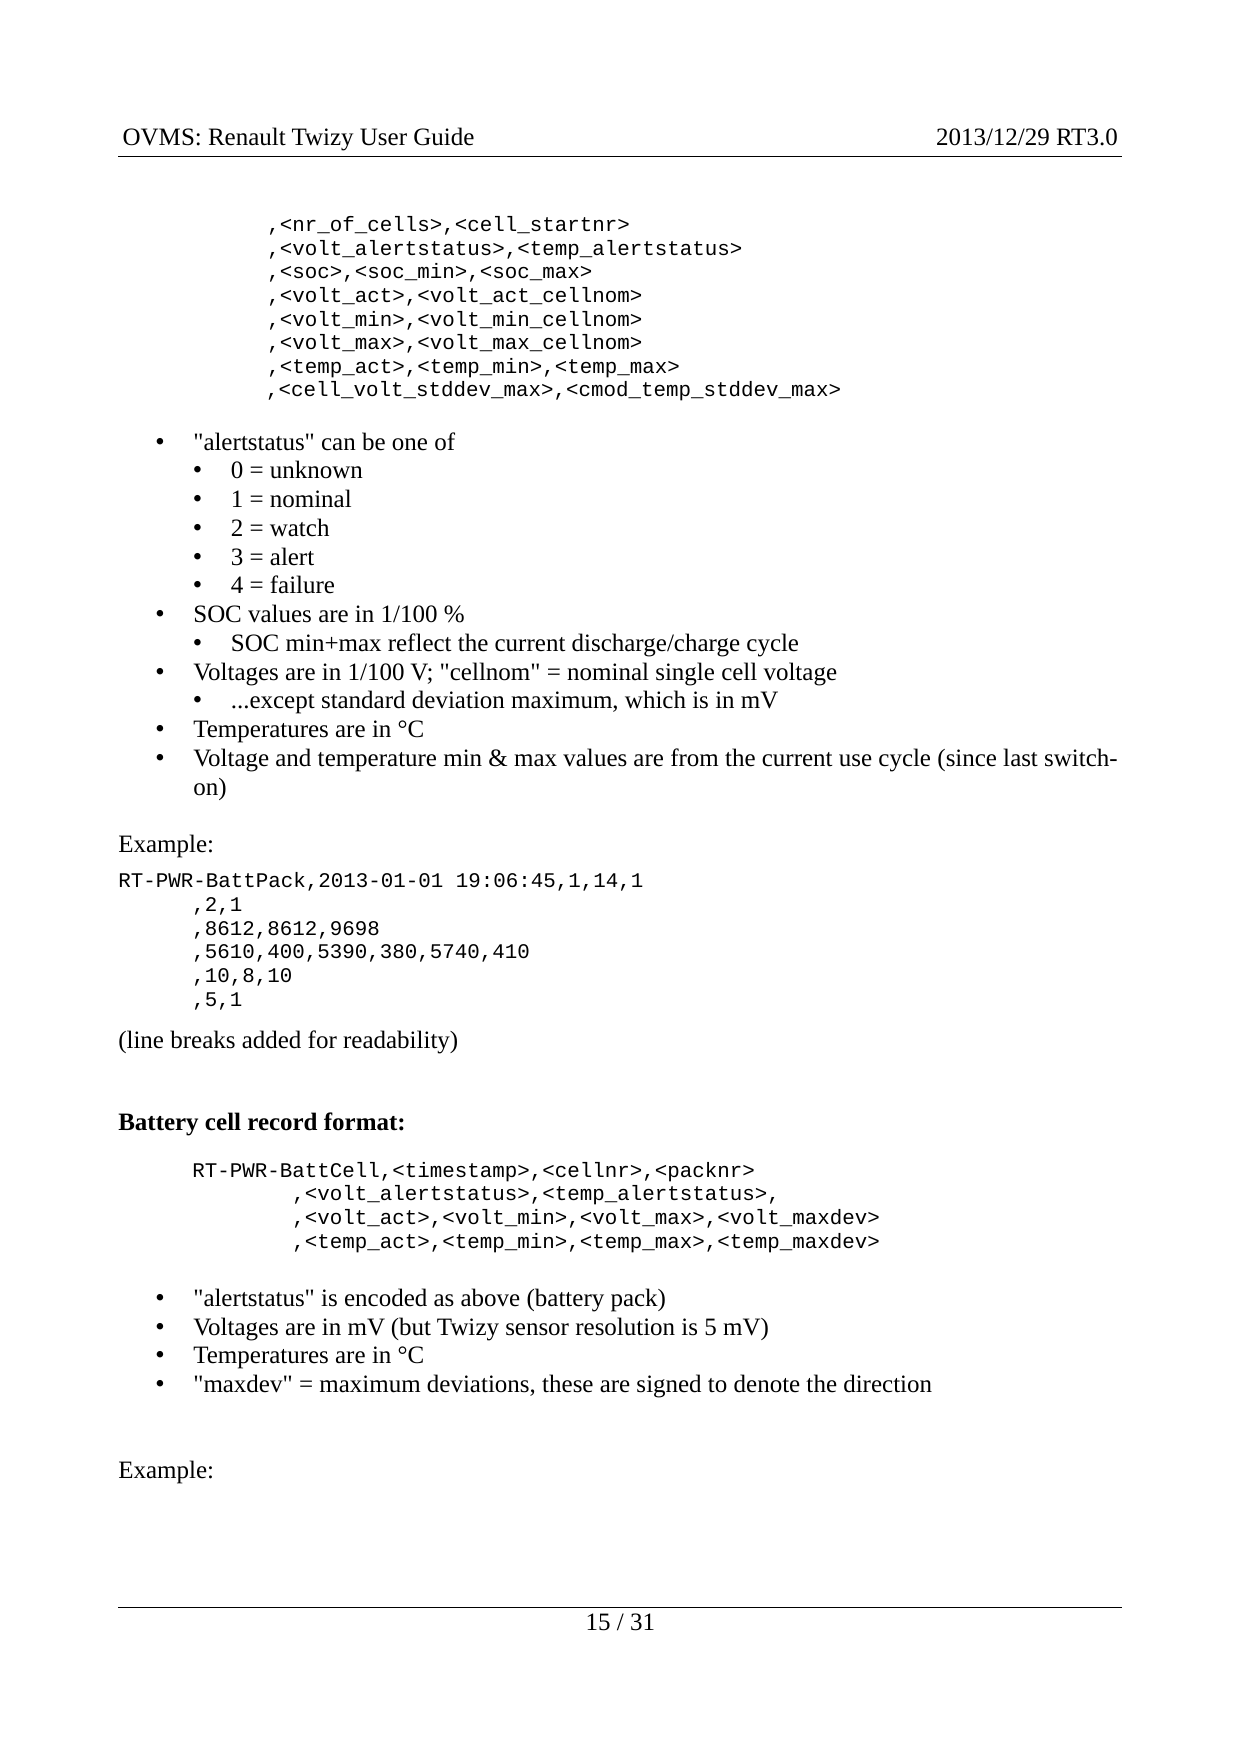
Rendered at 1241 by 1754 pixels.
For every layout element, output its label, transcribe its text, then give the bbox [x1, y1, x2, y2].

list Voltages are in mV (but Twizy sensor resolution is 5 mV) [156, 1312, 1122, 1341]
list Voltages are in 1/100 V; "cellnom" = nominal single cell voltage [156, 657, 1122, 686]
list "alertstatus" can be one of [156, 427, 1122, 456]
text ,<nr_of_cells>,<cell_startnr> [192, 214, 1122, 238]
text ,<soc>,<soc_min>,<soc_max> [192, 261, 1122, 285]
text ,<volt_max>,<volt_max_cellnom> [192, 332, 1122, 356]
list SOC values are in 1/100 % [156, 599, 1122, 628]
list 3 = alert [193, 542, 1122, 571]
text ,<volt_act>,<volt_act_cellnom> [192, 285, 1122, 308]
text ,<volt_act>,<volt_min>,<volt_max>,<volt_maxdev> [192, 1207, 1122, 1231]
text ,<volt_min>,<volt_min_cellnom> [192, 308, 1122, 332]
list ...except standard deviation maximum, which is in mV [193, 686, 1122, 714]
list SOC min+max reflect the current discharge/charge cycle [193, 628, 1122, 657]
list 0 = unknown [193, 456, 1122, 484]
list Voltage and temperature min & max values are from the current use cycle (since last switch-on) [156, 743, 1122, 801]
text Battery cell record format: [118, 1107, 1122, 1136]
list Temperatures are in °C [156, 1341, 1122, 1369]
text ,<temp_act>,<temp_min>,<temp_max> ,<cell_volt_stddev_max>,<cmod_temp_stddev_max> [192, 356, 1122, 403]
text (line breaks added for readability) [118, 1025, 1122, 1054]
list "alertstatus" is encoded as above (battery pack) [156, 1283, 1122, 1312]
list Temperatures are in °C [156, 714, 1122, 743]
list "maxdev" = maximum deviations, these are signed to denote the direction [156, 1369, 1122, 1398]
list 1 = nominal [193, 484, 1122, 513]
text ,<temp_act>,<temp_min>,<temp_max>,<temp_maxdev> [192, 1231, 1122, 1254]
list 2 = watch [193, 513, 1122, 542]
text RT-PWR-BattCell,<timestamp>,<cellnr>,<packnr> [192, 1136, 1122, 1183]
list 4 = failure [193, 571, 1122, 599]
text ,<volt_alertstatus>,<temp_alertstatus> [192, 238, 1122, 261]
text RT-PWR-BattPack,2013-01-01 19:06:45,1,14,1 ,2,1 ,8612,8612,9698 ,5610,400,5390,380,5740,410 ,10,8,10 ,5,1 [118, 871, 1122, 1012]
text Example: [118, 1456, 1122, 1484]
text ,<volt_alertstatus>,<temp_alertstatus>, [192, 1183, 1122, 1207]
text Example: [118, 829, 1122, 858]
